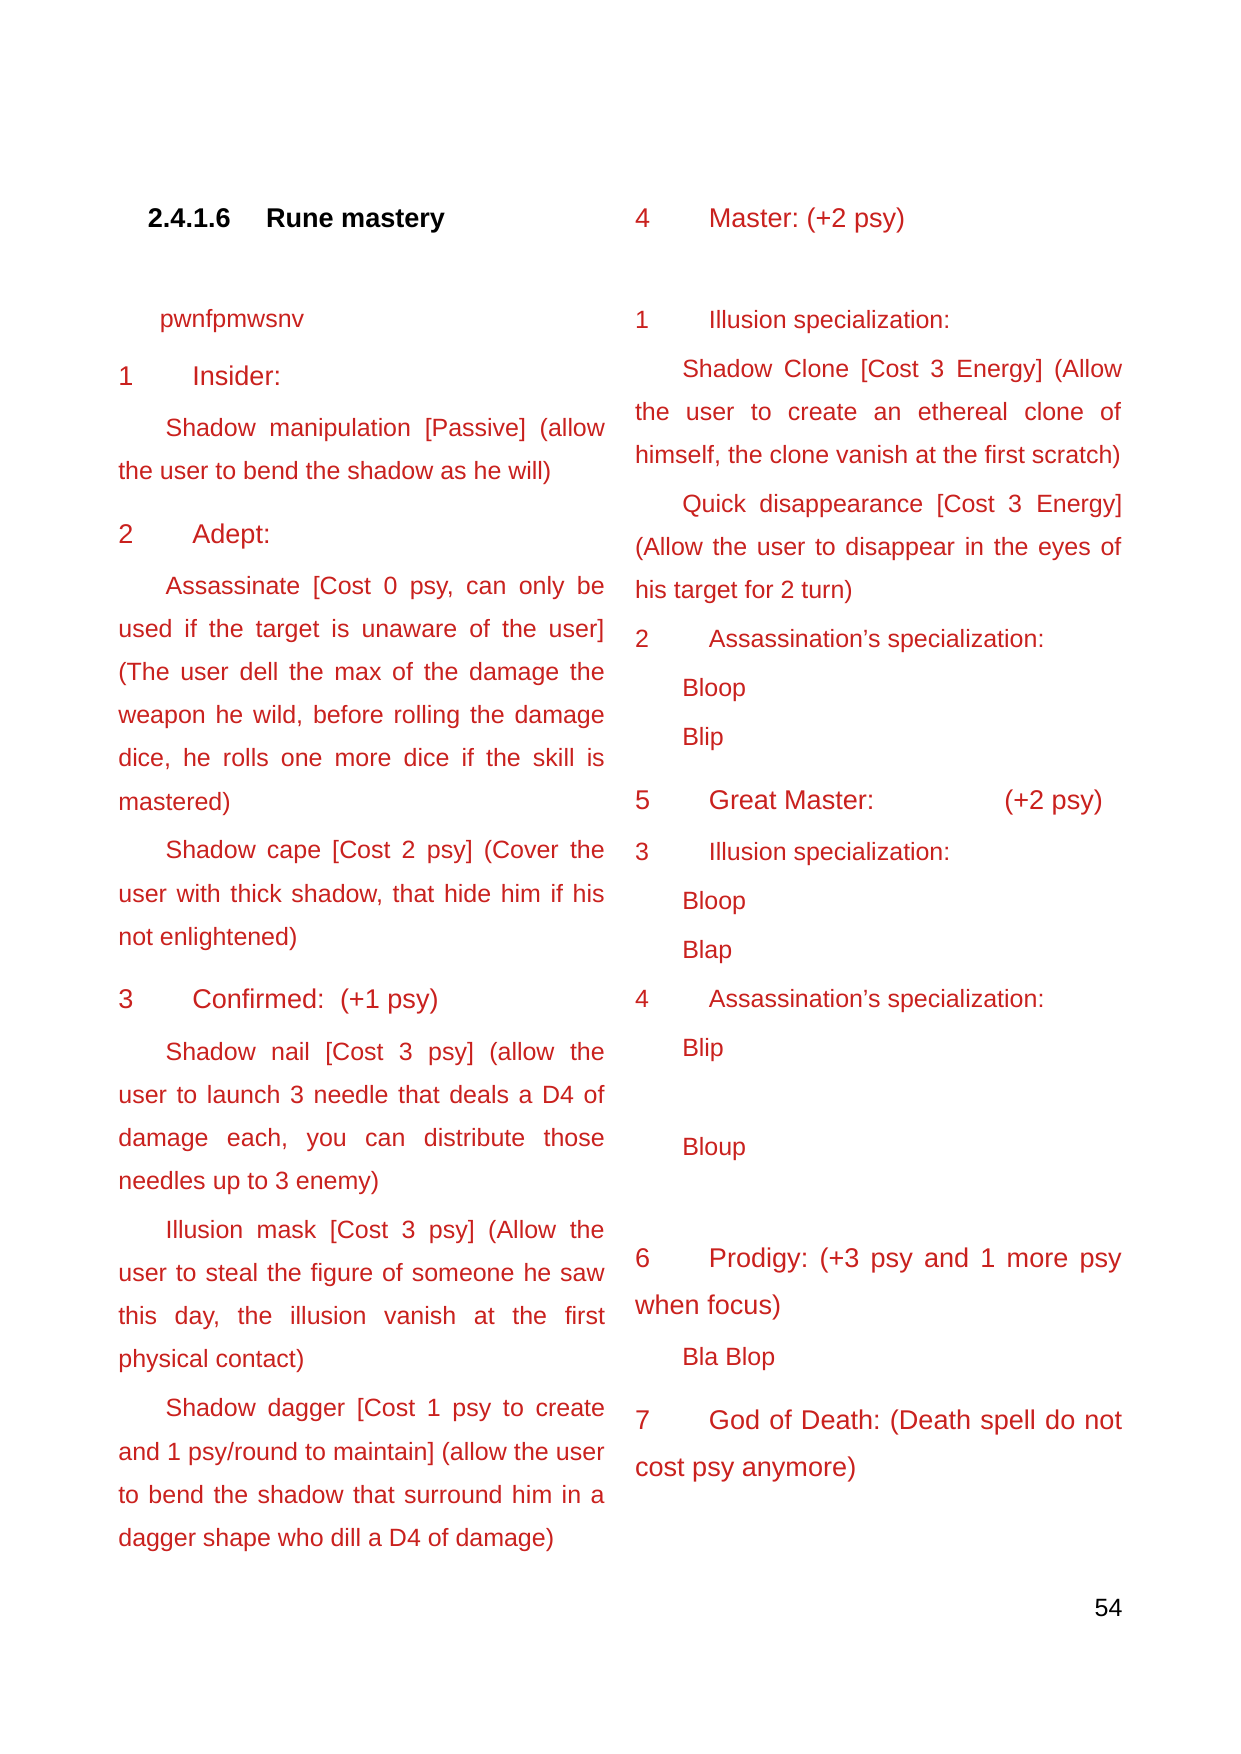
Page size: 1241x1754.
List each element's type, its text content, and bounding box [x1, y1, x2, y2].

subtitle Confirmed: (+1 psy) [118, 983, 605, 1014]
text Bla Blop [635, 1342, 1122, 1371]
subtitle Rune mastery [118, 202, 605, 234]
text Shadow dagger [Cost 1 psy to create and 1 psy/round to maintain] (allow the user to bend the shadow that surround him in a dagger shape who dill a D4 of damage) [118, 1393, 605, 1551]
subtitle Adept: [118, 518, 605, 549]
text Shadow nail [Cost 3 psy] (allow the user to launch 3 needle that deals a D4 of damage each, you can distribute those needles up to 3 enemy) [118, 1036, 605, 1194]
text Blap [635, 935, 1122, 964]
subtitle Great Master: (+2 psy) [635, 784, 1122, 815]
text pwnfpmwsnv [118, 304, 605, 333]
text Bloop [635, 673, 1122, 702]
list Illusion specialization: [635, 837, 1122, 866]
subtitle Insider: [118, 360, 605, 391]
list Assassination’s specialization: [635, 984, 1122, 1013]
text Blip [635, 722, 1122, 751]
text Bloop [635, 886, 1122, 915]
list Illusion specialization: [635, 304, 1122, 333]
subtitle God of Death: (Death spell do not cost psy anymore) [635, 1404, 1122, 1482]
text Shadow Clone [Cost 3 Energy] (Allow the user to create an ethereal clone of himself, the clone vanish at the first scratch) [635, 354, 1122, 469]
text Shadow manipulation [Passive] (allow the user to bend the shadow as he will) [118, 413, 605, 485]
text Quick disappearance [Cost 3 Energy] (Allow the user to disappear in the eyes of his target for 2 turn) [635, 489, 1122, 604]
text Shadow cape [Cost 2 psy] (Cover the user with thick shadow, that hide him if his not enlightened) [118, 836, 605, 951]
text Blip [635, 1033, 1122, 1062]
subtitle Master: (+2 psy) [635, 202, 1122, 234]
subtitle Prodigy: (+3 psy and 1 more psy when focus) [635, 1242, 1122, 1320]
text Bloup [635, 1131, 1122, 1160]
text Assassinate [Cost 0 psy, can only be used if the target is unaware of the user] (The user dell the max of the damage the weapon he wild, before rolling the damage dice, he rolls one more dice if the skill is mastered) [118, 571, 605, 815]
text Illusion mask [Cost 3 psy] (Allow the user to steal the figure of someone he saw this day, the illusion vanish at the first physical contact) [118, 1215, 605, 1373]
list Assassination’s specialization: [635, 624, 1122, 653]
